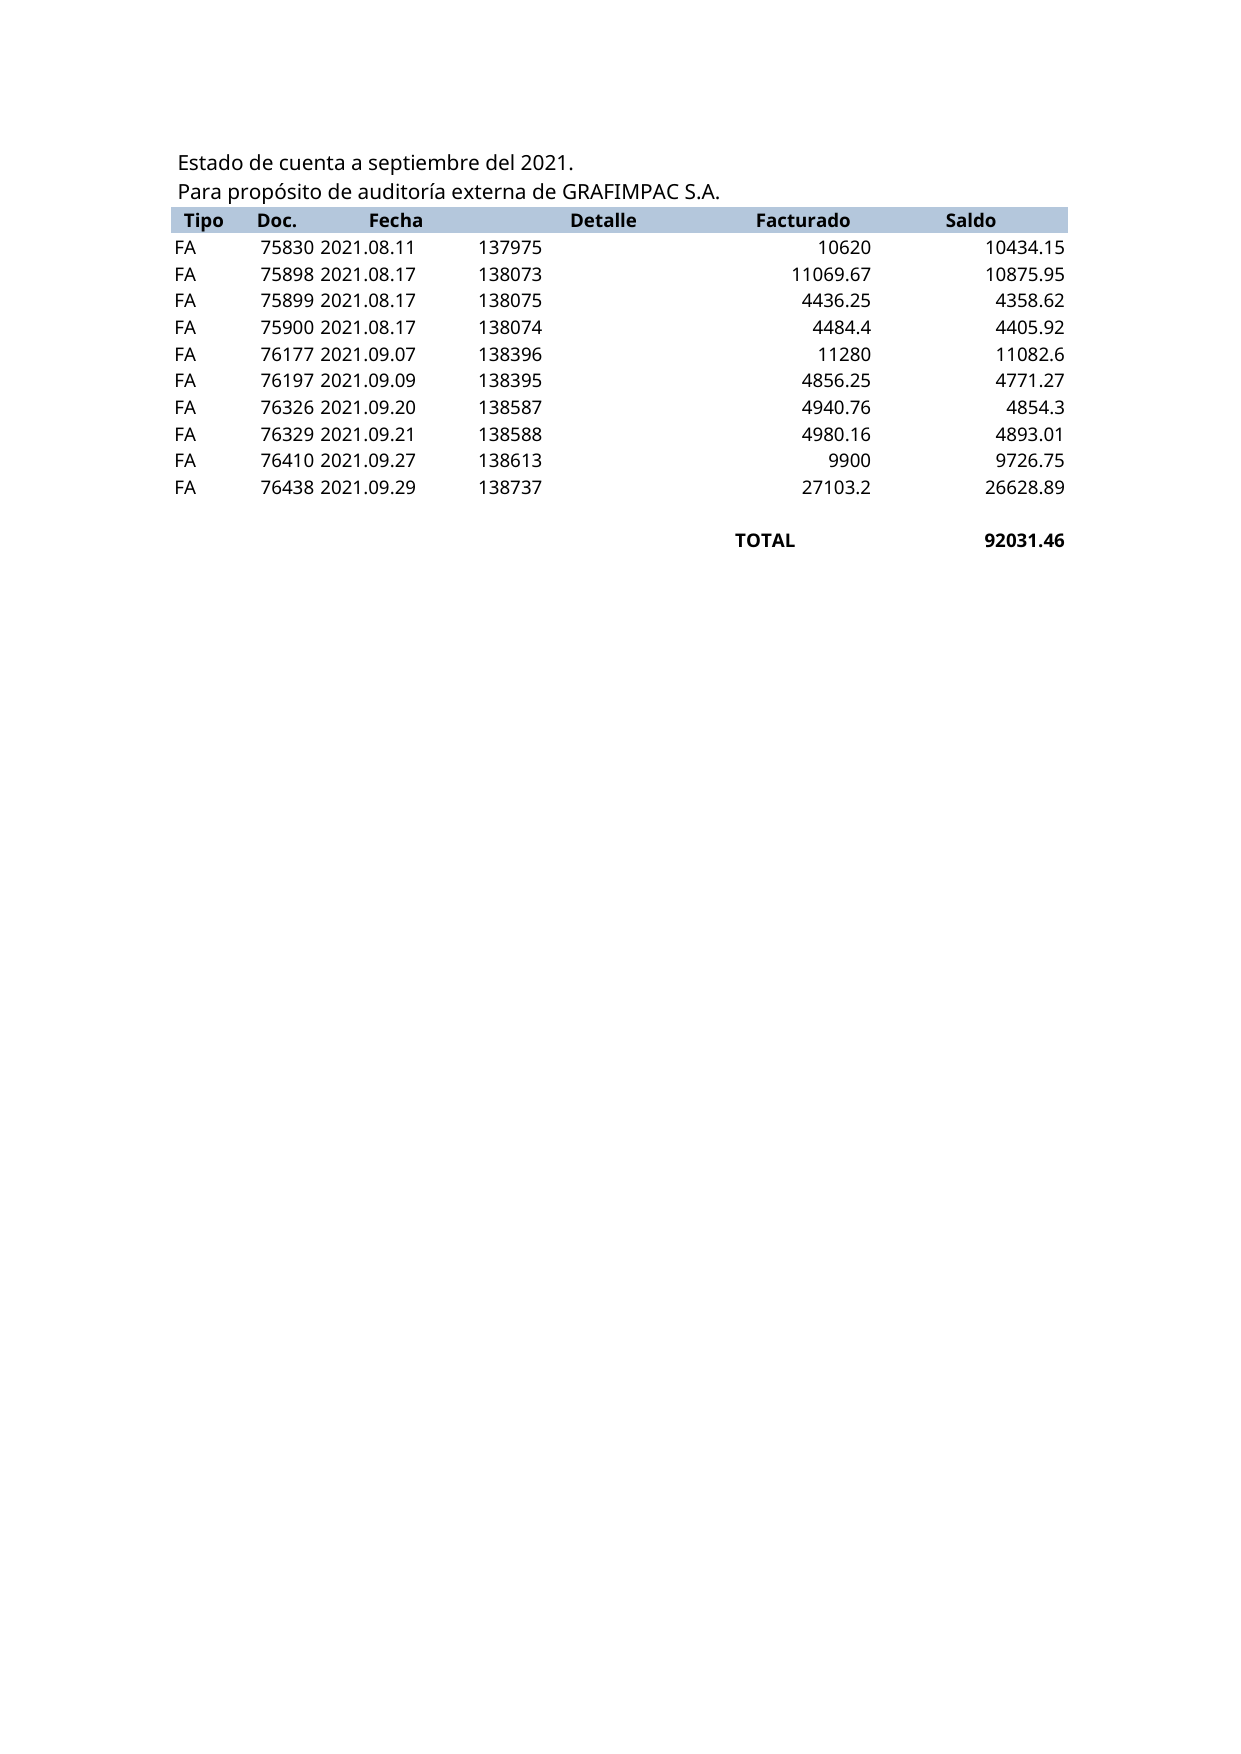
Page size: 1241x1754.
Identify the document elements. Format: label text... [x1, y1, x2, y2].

table_cell 2021.09.09 [317, 367, 475, 393]
table_cell 4940.76 [732, 393, 874, 420]
table_cell 138737 [475, 473, 732, 500]
table_cell FA [171, 340, 237, 367]
table_cell [237, 500, 317, 527]
table_cell 2021.09.20 [317, 393, 475, 420]
table_cell 2021.08.17 [317, 313, 475, 340]
table_header Doc. [237, 207, 317, 233]
table_header Tipo [171, 207, 237, 233]
table_header Detalle [475, 207, 732, 233]
table_cell FA [171, 313, 237, 340]
table_cell 2021.09.21 [317, 420, 475, 447]
table_cell [475, 500, 732, 527]
table_cell 4771.27 [874, 367, 1068, 393]
table_cell 10620 [732, 233, 874, 260]
table_cell 138075 [475, 287, 732, 313]
table_cell 75898 [237, 260, 317, 287]
table_cell 4405.92 [874, 313, 1068, 340]
table_cell 2021.09.27 [317, 447, 475, 473]
table_cell [171, 500, 237, 527]
table_cell 2021.08.11 [317, 233, 475, 260]
table_cell 11069.67 [732, 260, 874, 287]
table_cell [317, 553, 475, 580]
table_cell FA [171, 233, 237, 260]
table_cell 76438 [237, 473, 317, 500]
table_cell [475, 553, 732, 580]
table_cell [317, 500, 475, 527]
table_cell [732, 500, 874, 527]
table_cell 138587 [475, 393, 732, 420]
table_cell 4436.25 [732, 287, 874, 313]
table_cell [317, 527, 475, 553]
table_cell 4358.62 [874, 287, 1068, 313]
text Estado de cuenta a septiembre del 2021. [177, 148, 1063, 176]
table_cell 138073 [475, 260, 732, 287]
table_cell 10434.15 [874, 233, 1068, 260]
table_cell 9726.75 [874, 447, 1068, 473]
table_cell 11082.6 [874, 340, 1068, 367]
table_cell 4854.3 [874, 393, 1068, 420]
table_cell 10875.95 [874, 260, 1068, 287]
table_cell FA [171, 287, 237, 313]
table_header Facturado [732, 207, 874, 233]
table_cell 92031.46 [874, 527, 1068, 553]
table_cell 138395 [475, 367, 732, 393]
table_cell 75830 [237, 233, 317, 260]
table_cell 26628.89 [874, 473, 1068, 500]
table_cell [171, 527, 237, 553]
table_cell 2021.08.17 [317, 260, 475, 287]
table_cell FA [171, 260, 237, 287]
table_cell [874, 553, 1068, 580]
table_cell [874, 500, 1068, 527]
table_cell 75900 [237, 313, 317, 340]
table_cell FA [171, 447, 237, 473]
table_cell 76177 [237, 340, 317, 367]
table_cell FA [171, 420, 237, 447]
table_cell [237, 553, 317, 580]
table_cell 138613 [475, 447, 732, 473]
table_cell [237, 527, 317, 553]
table_cell 76326 [237, 393, 317, 420]
table_cell 9900 [732, 447, 874, 473]
table_cell 138396 [475, 340, 732, 367]
table_cell [732, 553, 874, 580]
table_cell 138074 [475, 313, 732, 340]
table_cell 137975 [475, 233, 732, 260]
text Para propósito de auditoría externa de GRAFIMPAC S.A. [177, 177, 1063, 206]
table_cell TOTAL [732, 527, 874, 553]
table_cell 4856.25 [732, 367, 874, 393]
table_cell 2021.08.17 [317, 287, 475, 313]
table_cell 27103.2 [732, 473, 874, 500]
table_cell 4484.4 [732, 313, 874, 340]
table_header Saldo [874, 207, 1068, 233]
table_cell [475, 527, 732, 553]
table_cell 76329 [237, 420, 317, 447]
table_cell 11280 [732, 340, 874, 367]
table_header Fecha [317, 207, 475, 233]
table_cell 76197 [237, 367, 317, 393]
table_cell FA [171, 367, 237, 393]
table_cell 4893.01 [874, 420, 1068, 447]
table_cell 2021.09.07 [317, 340, 475, 367]
table_cell 138588 [475, 420, 732, 447]
table_cell 2021.09.29 [317, 473, 475, 500]
table_cell 4980.16 [732, 420, 874, 447]
table_cell FA [171, 473, 237, 500]
table_cell 75899 [237, 287, 317, 313]
table_cell FA [171, 393, 237, 420]
table_cell [171, 553, 237, 580]
table_cell 76410 [237, 447, 317, 473]
